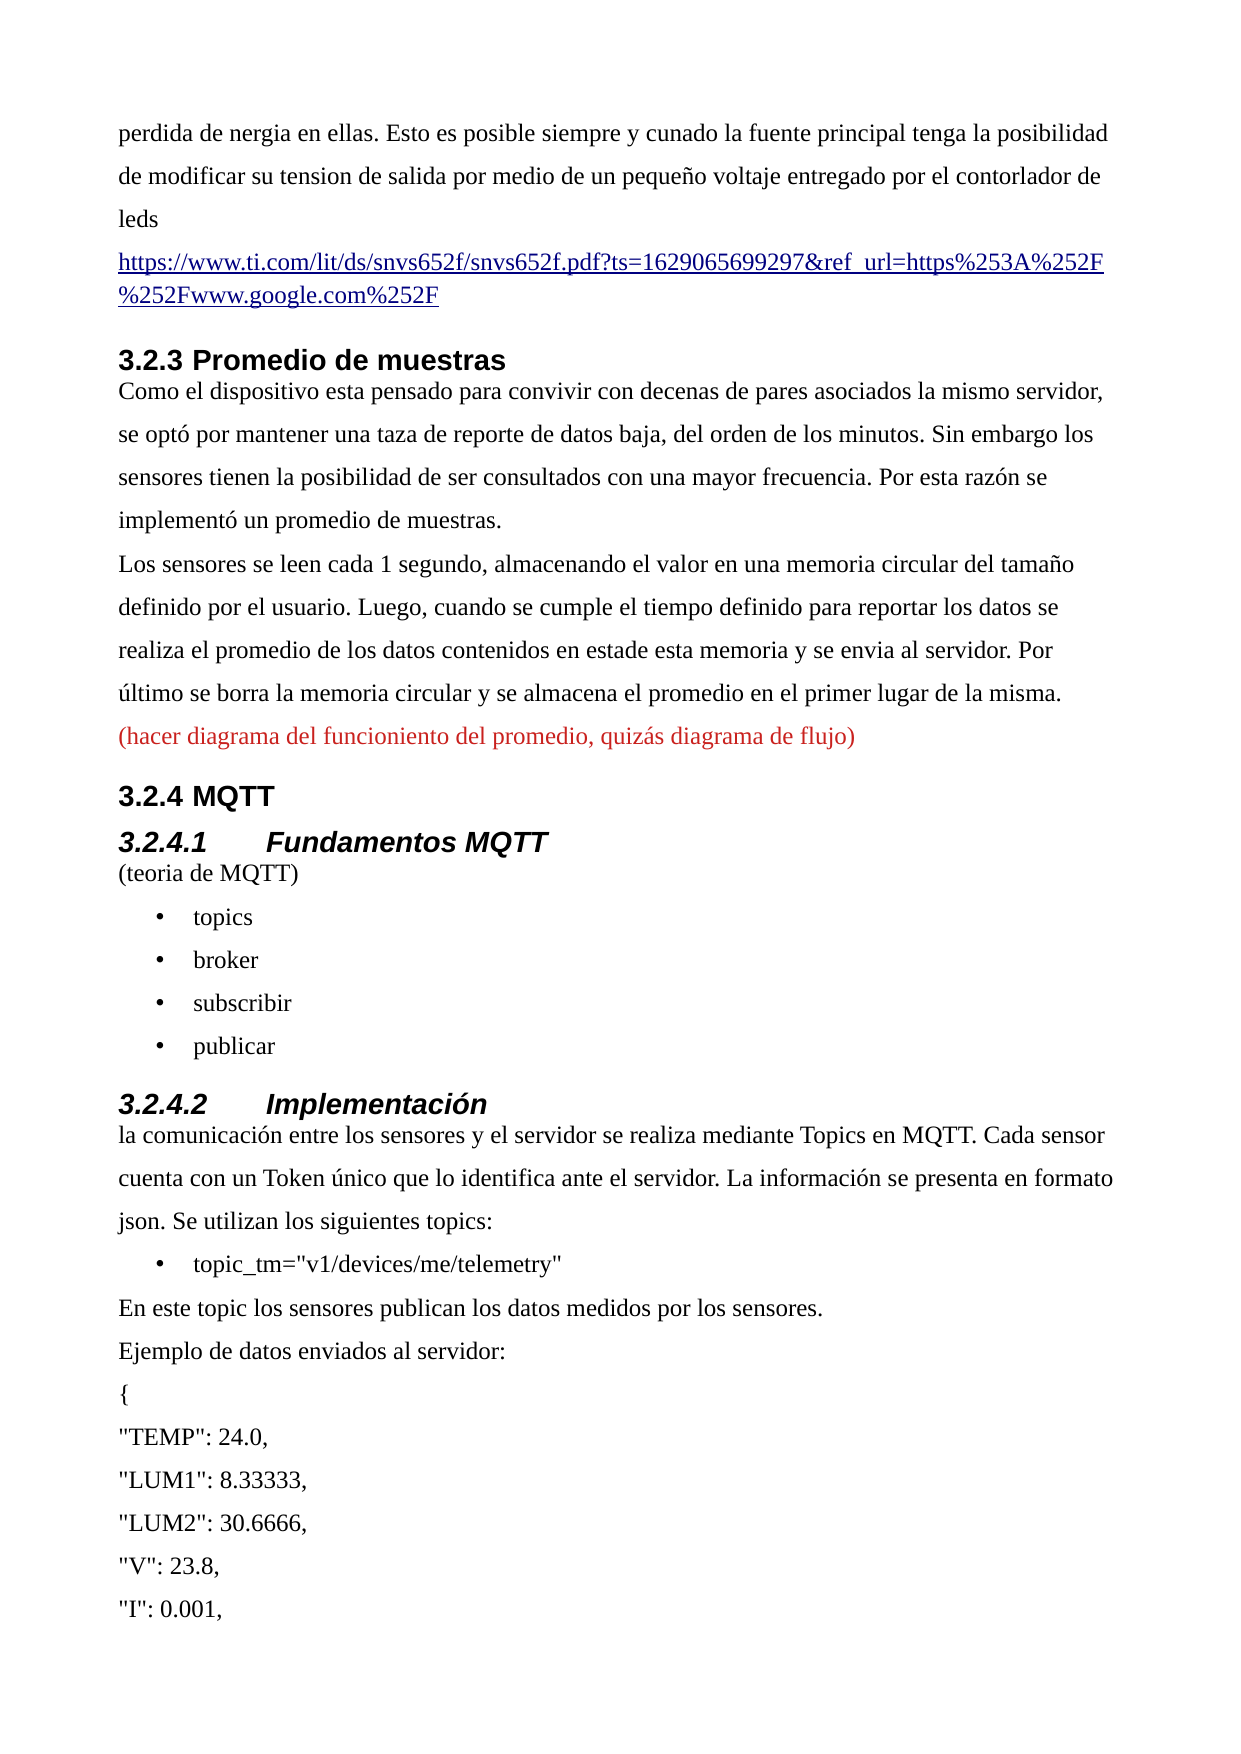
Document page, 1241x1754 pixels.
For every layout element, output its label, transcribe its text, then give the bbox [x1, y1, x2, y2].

text { [118, 1379, 1122, 1408]
subtitle Fundamentos MQTT [118, 825, 1122, 858]
text perdida de nergia en ellas. Esto es posible siempre y cunado la fuente principal tenga la posibilidad de modificar su tension de salida por medio de un pequeño voltaje entregado por el contorlador de leds [118, 118, 1122, 233]
list publicar [156, 1031, 1122, 1060]
text https://www.ti.com/lit/ds/snvs652f/snvs652f.pdf?ts=1629065699297&ref_url=https%253A%252F%252Fwww.google.com%252F [118, 247, 1122, 309]
text "TEMP": 24.0, [118, 1422, 1122, 1451]
subtitle MQTT [118, 779, 1122, 812]
text (teoria de MQTT) [118, 858, 1122, 887]
text "I": 0.001, [118, 1594, 1122, 1623]
text Ejemplo de datos enviados al servidor: [118, 1336, 1122, 1364]
list subscribir [156, 988, 1122, 1017]
list broker [156, 945, 1122, 973]
text Como el dispositivo esta pensado para convivir con decenas de pares asociados la mismo servidor, se optó por mantener una taza de reporte de datos baja, del orden de los minutos. Sin embargo los sensores tienen la posibilidad de ser consultados con una mayor frecuencia. Por esta razón se implementó un promedio de muestras. [118, 376, 1122, 534]
text En este topic los sensores publican los datos medidos por los sensores. [118, 1293, 1122, 1321]
text la comunicación entre los sensores y el servidor se realiza mediante Topics en MQTT. Cada sensor cuenta con un Token único que lo identifica ante el servidor. La información se presenta en formato json. Se utilizan los siguientes topics: [118, 1120, 1122, 1235]
text "LUM2": 30.6666, [118, 1508, 1122, 1537]
subtitle Implementación [118, 1087, 1122, 1120]
text (hacer diagrama del funcioniento del promedio, quizás diagrama de flujo) [118, 721, 1122, 750]
text Los sensores se leen cada 1 segundo, almacenando el valor en una memoria circular del tamaño definido por el usuario. Luego, cuando se cumple el tiempo definido para reportar los datos se realiza el promedio de los datos contenidos en estade esta memoria y se envia al servidor. Por último se borra la memoria circular y se almacena el promedio en el primer lugar de la misma. [118, 549, 1122, 707]
text "V": 23.8, [118, 1551, 1122, 1580]
list topics [156, 902, 1122, 930]
subtitle Promedio de muestras [118, 343, 1122, 376]
text "LUM1": 8.33333, [118, 1465, 1122, 1494]
list topic_tm="v1/devices/me/telemetry" [156, 1249, 1122, 1278]
